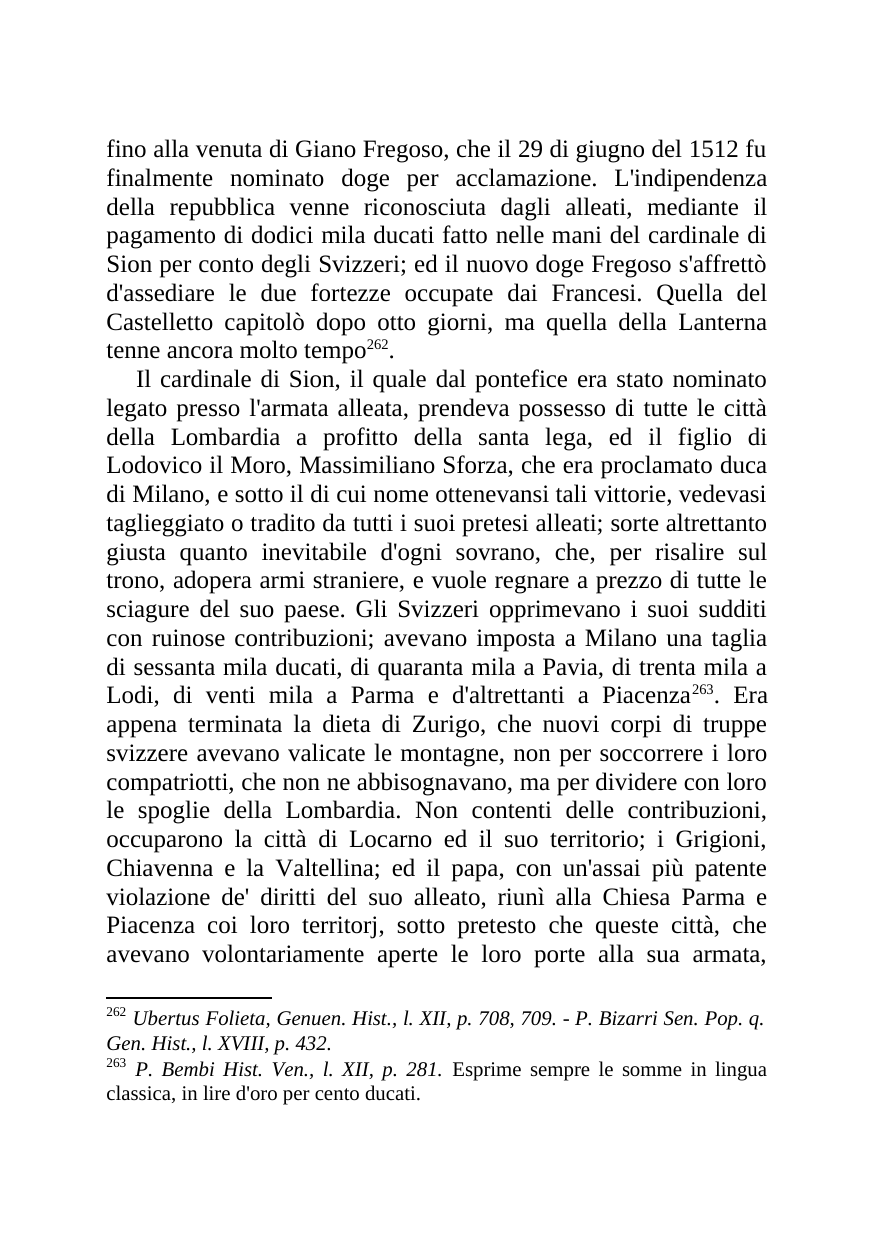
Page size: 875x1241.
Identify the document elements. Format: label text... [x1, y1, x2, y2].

text fino alla venuta di Giano Fregoso, che il 29 di giugno del 1512 fu finalmente nominato doge per acclamazione. L'indipendenza della repubblica venne riconosciuta dagli alleati, mediante il pagamento di dodici mila ducati fatto nelle mani del cardinale di Sion per conto degli Svizzeri; ed il nuovo doge Fregoso s'affrettò d'assediare le due fortezze occupate dai Francesi. Quella del Castelletto capitolò dopo otto giorni, ma quella della Lanterna tenne ancora molto tempo. [106, 134, 768, 364]
text Ubertus Folieta, Genuen. Hist., l. XII, p. 708, 709. - P. Bizarri Sen. Pop. q. Gen. Hist., l. XVIII, p. 432. [106, 1004, 768, 1055]
text P. Bembi Hist. Ven., l. XII, p. 281. Esprime sempre le somme in lingua classica, in lire d'oro per cento ducati. [106, 1055, 768, 1105]
text Il cardinale di Sion, il quale dal pontefice era stato nominato legato presso l'armata alleata, prendeva possesso di tutte le città della Lombardia a profitto della santa lega, ed il figlio di Lodovico il Moro, Massimiliano Sforza, che era proclamato duca di Milano, e sotto il di cui nome ottenevansi tali vittorie, vedevasi taglieggiato o tradito da tutti i suoi pretesi alleati; sorte altrettanto giusta quanto inevitabile d'ogni sovrano, che, per risalire sul trono, adopera armi straniere, e vuole regnare a prezzo di tutte le sciagure del suo paese. Gli Svizzeri opprimevano i suoi sudditi con ruinose contribuzioni; avevano imposta a Milano una taglia di sessanta mila ducati, di quaranta mila a Pavia, di trenta mila a Lodi, di venti mila a Parma e d'altrettanti a Piacenza. Era appena terminata la dieta di Zurigo, che nuovi corpi di truppe svizzere avevano valicate le montagne, non per soccorrere i loro compatriotti, che non ne abbisognavano, ma per dividere con loro le spoglie della Lombardia. Non contenti delle contribuzioni, occuparono la città di Locarno ed il suo territorio; i Grigioni, Chiavenna e la Valtellina; ed il papa, con un'assai più patente violazione de' diritti del suo alleato, riunì alla Chiesa Parma e Piacenza coi loro territorj, sotto pretesto che queste città, che avevano volontariamente aperte le loro porte alla sua armata, [106, 364, 768, 968]
